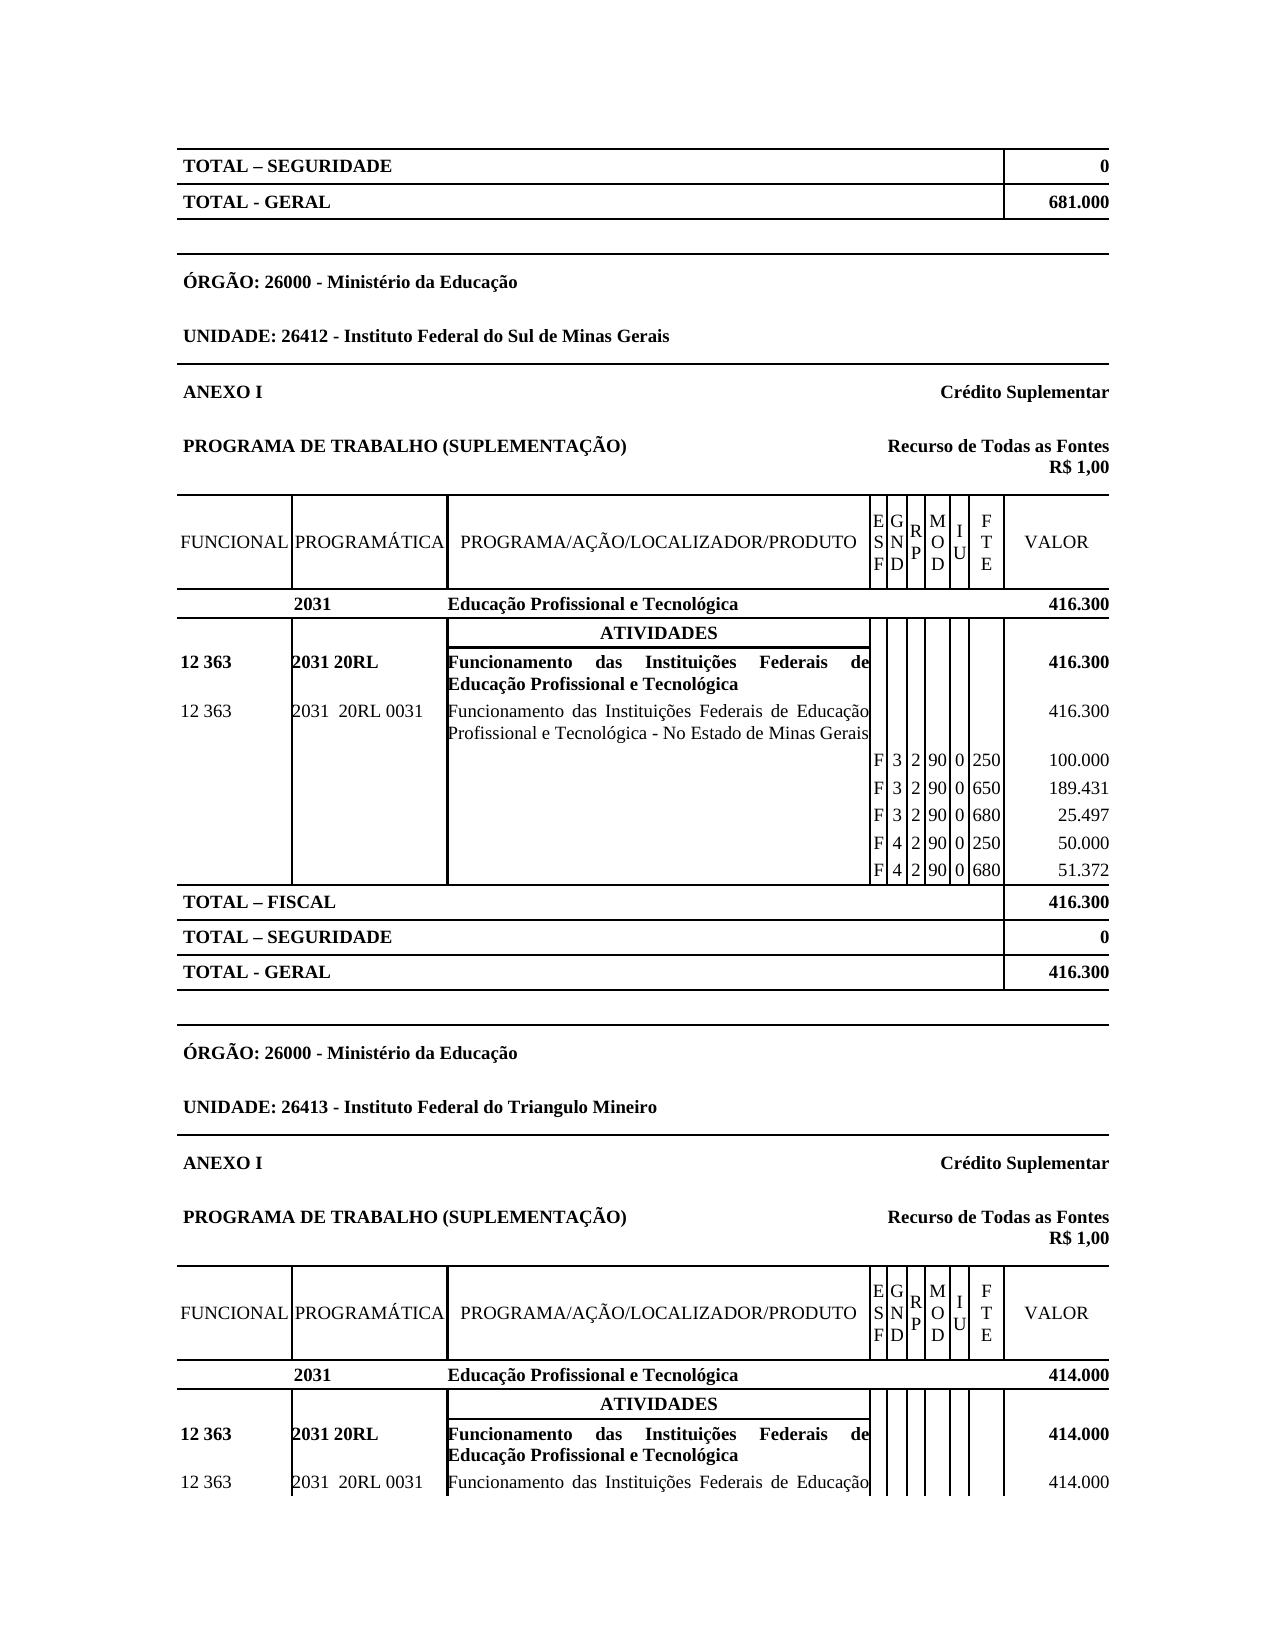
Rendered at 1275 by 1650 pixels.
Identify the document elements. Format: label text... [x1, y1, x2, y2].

table_cell [951, 1469, 968, 1496]
table_cell TOTAL – SEGURIDADE [177, 921, 1003, 954]
table_cell [951, 698, 968, 746]
table_cell [449, 829, 869, 856]
table_cell [951, 619, 968, 646]
table_cell 250 [970, 746, 1003, 774]
table_cell [951, 646, 968, 697]
table_cell [1005, 619, 1109, 646]
table_cell E S F [871, 1267, 886, 1358]
table_cell 0 [951, 856, 968, 883]
table_cell FUNCIONAL [177, 1267, 291, 1358]
table_cell [970, 698, 1003, 746]
table_cell [1004, 991, 1109, 1024]
table_cell I U [951, 496, 968, 587]
table_cell 2031 20RL 0031 [293, 1469, 446, 1496]
table_cell [177, 856, 291, 883]
table_cell [870, 309, 1109, 363]
table_cell [177, 829, 291, 856]
table_cell [293, 829, 446, 856]
table_cell [908, 1418, 924, 1468]
table_cell [970, 1418, 1003, 1468]
table_cell 2 [908, 801, 924, 829]
table_cell ANEXO I [177, 365, 870, 419]
table_cell FUNCIONAL [177, 496, 291, 587]
table_cell [177, 746, 291, 774]
table_cell [888, 698, 906, 746]
table_cell F T E [970, 496, 1003, 587]
table_cell [908, 619, 924, 646]
table_cell [888, 1390, 906, 1417]
table_cell [449, 774, 869, 801]
table_cell 416.300 [1005, 698, 1109, 746]
table_cell ÓRGÃO: 26000 - Ministério da Educação [177, 1026, 1109, 1080]
table_cell 414.000 [1005, 1469, 1109, 1496]
table_cell F [871, 746, 886, 774]
table_cell 90 [926, 856, 949, 883]
table_cell 416.300 [1005, 956, 1109, 989]
table_cell 680 [970, 856, 1003, 883]
table_cell [888, 619, 906, 646]
table_cell 90 [926, 746, 949, 774]
table_cell VALOR [1005, 496, 1109, 587]
table_cell TOTAL - GERAL [177, 956, 1003, 989]
table_cell [1005, 1390, 1109, 1417]
table_cell [293, 801, 446, 829]
table_cell 90 [926, 801, 949, 829]
table_cell 2031 [177, 590, 447, 617]
table_cell M O D [926, 1267, 949, 1358]
table_cell [293, 856, 446, 883]
table_cell PROGRAMA DE TRABALHO (SUPLEMENTAÇÃO) [177, 1190, 870, 1265]
table_cell 2 [908, 856, 924, 883]
table_cell 2 [908, 746, 924, 774]
table_cell [926, 698, 949, 746]
table_cell [871, 1390, 886, 1417]
table_cell TOTAL – FISCAL [177, 886, 1003, 918]
table_cell [970, 1469, 1003, 1496]
table_cell 3 [888, 801, 906, 829]
table_cell F [871, 856, 886, 883]
table_cell PROGRAMÁTICA [293, 496, 446, 587]
table_cell [951, 1390, 968, 1417]
table_cell [177, 220, 1003, 253]
table_cell 12 363 [177, 1418, 291, 1468]
table_cell F [871, 774, 886, 801]
table_cell G N D [888, 496, 906, 587]
table_cell [871, 1418, 886, 1468]
table_cell PROGRAMA DE TRABALHO (SUPLEMENTAÇÃO) [177, 419, 870, 494]
table_cell [951, 1418, 968, 1468]
table_cell 250 [970, 829, 1003, 856]
table_cell [449, 801, 869, 829]
table_cell F T E [970, 1267, 1003, 1358]
table_cell TOTAL – SEGURIDADE [177, 150, 1003, 183]
table_cell F [871, 829, 886, 856]
table_cell [871, 1469, 886, 1496]
table_cell [970, 646, 1003, 697]
table_cell VALOR [1005, 1267, 1109, 1358]
table_cell 650 [970, 774, 1003, 801]
table_cell 2031 20RL 0031 [293, 698, 446, 746]
table_cell [908, 646, 924, 697]
table_cell [293, 746, 446, 774]
table_cell [293, 619, 446, 646]
table_cell Recurso de Todas as Fontes R$ 1,00 [870, 419, 1109, 494]
table_cell 416.300 [1005, 886, 1109, 918]
table_cell 2 [908, 774, 924, 801]
table_cell [908, 1390, 924, 1417]
table_cell 51.372 [1005, 856, 1109, 883]
table_cell Funcionamento das Instituições Federais de Educação [449, 1469, 869, 1496]
table_cell [888, 1469, 906, 1496]
table_cell Atividades [449, 619, 869, 646]
table_cell 3 [888, 774, 906, 801]
table_cell 4 [888, 856, 906, 883]
table_cell 416.300 [1005, 646, 1109, 697]
table_cell [871, 646, 886, 697]
table_cell [926, 619, 949, 646]
table_cell F [871, 801, 886, 829]
table_cell 3 [888, 746, 906, 774]
table_cell 0 [951, 774, 968, 801]
table_cell ANEXO I [177, 1136, 870, 1189]
table_cell 2031 20RL [293, 646, 446, 697]
table_cell Funcionamento das Instituições Federais de Educação Profissional e Tecnológica - No Estado de Minas Gerais [449, 698, 869, 746]
table_cell [293, 1390, 446, 1417]
table_cell 0 [951, 801, 968, 829]
table_cell 50.000 [1005, 829, 1109, 856]
table_cell R P [908, 496, 924, 587]
table_cell [908, 1469, 924, 1496]
table_cell 0 [1005, 921, 1109, 954]
table_cell [177, 1390, 291, 1417]
table_cell Educação Profissional e Tecnológica [448, 1361, 1003, 1388]
table_cell G N D [888, 1267, 906, 1358]
table_cell PROGRAMÁTICA [293, 1267, 446, 1358]
table_cell 416.300 [1004, 590, 1109, 617]
table_cell [926, 646, 949, 697]
table_cell 90 [926, 774, 949, 801]
table_cell 189.431 [1005, 774, 1109, 801]
table_cell M O D [926, 496, 949, 587]
table_cell 25.497 [1005, 801, 1109, 829]
table_cell [177, 801, 291, 829]
table_cell 4 [888, 829, 906, 856]
table_cell 0 [951, 746, 968, 774]
table_cell [970, 1390, 1003, 1417]
table_cell [293, 774, 446, 801]
table_cell [871, 698, 886, 746]
table_cell 680 [970, 801, 1003, 829]
table_cell 0 [951, 829, 968, 856]
table_cell [970, 619, 1003, 646]
table_cell [871, 619, 886, 646]
table_cell 0 [1005, 150, 1109, 183]
table_cell Funcionamento das Instituições Federais de Educação Profissional e Tecnológica [449, 649, 869, 697]
table_cell 12 363 [177, 698, 291, 746]
table_cell Funcionamento das Instituições Federais de Educação Profissional e Tecnológica [449, 1420, 869, 1468]
table_cell [177, 619, 291, 646]
table_cell 414.000 [1004, 1361, 1109, 1388]
table_cell 90 [926, 829, 949, 856]
table_cell [888, 1418, 906, 1468]
table_cell UNIDADE: 26413 - Instituto Federal do Triangulo Mineiro [177, 1080, 870, 1134]
table_cell Atividades [449, 1390, 869, 1417]
table_cell Crédito Suplementar [870, 365, 1109, 419]
table_cell [926, 1418, 949, 1468]
table_cell E S F [871, 496, 886, 587]
table_cell Crédito Suplementar [870, 1136, 1109, 1189]
table_cell [926, 1469, 949, 1496]
table_cell [926, 1390, 949, 1417]
table_cell PROGRAMA/AÇÃO/LOCALIZADOR/PRODUTO [449, 496, 869, 587]
table_cell 414.000 [1005, 1418, 1109, 1468]
table_cell 2031 20RL [293, 1418, 446, 1468]
table_cell [870, 1080, 1109, 1134]
table_cell 2031 [177, 1361, 447, 1388]
table_cell [888, 646, 906, 697]
table_cell 100.000 [1005, 746, 1109, 774]
table_cell TOTAL - GERAL [177, 185, 1003, 218]
table_cell ÓRGÃO: 26000 - Ministério da Educação [177, 255, 1109, 309]
table_cell 12 363 [177, 646, 291, 697]
table_cell [1004, 220, 1109, 253]
table_cell [449, 746, 869, 774]
table_cell Recurso de Todas as Fontes R$ 1,00 [870, 1190, 1109, 1265]
table_cell UNIDADE: 26412 - Instituto Federal do Sul de Minas Gerais [177, 309, 870, 363]
table_cell [177, 991, 1003, 1024]
table_cell Educação Profissional e Tecnológica [448, 590, 1003, 617]
table_cell [449, 856, 869, 883]
table_cell [177, 774, 291, 801]
table_cell [908, 698, 924, 746]
table_cell 681.000 [1005, 185, 1109, 218]
table_cell 2 [908, 829, 924, 856]
table_cell 12 363 [177, 1469, 291, 1496]
table_cell I U [951, 1267, 968, 1358]
table_cell PROGRAMA/AÇÃO/LOCALIZADOR/PRODUTO [449, 1267, 869, 1358]
table_cell R P [908, 1267, 924, 1358]
